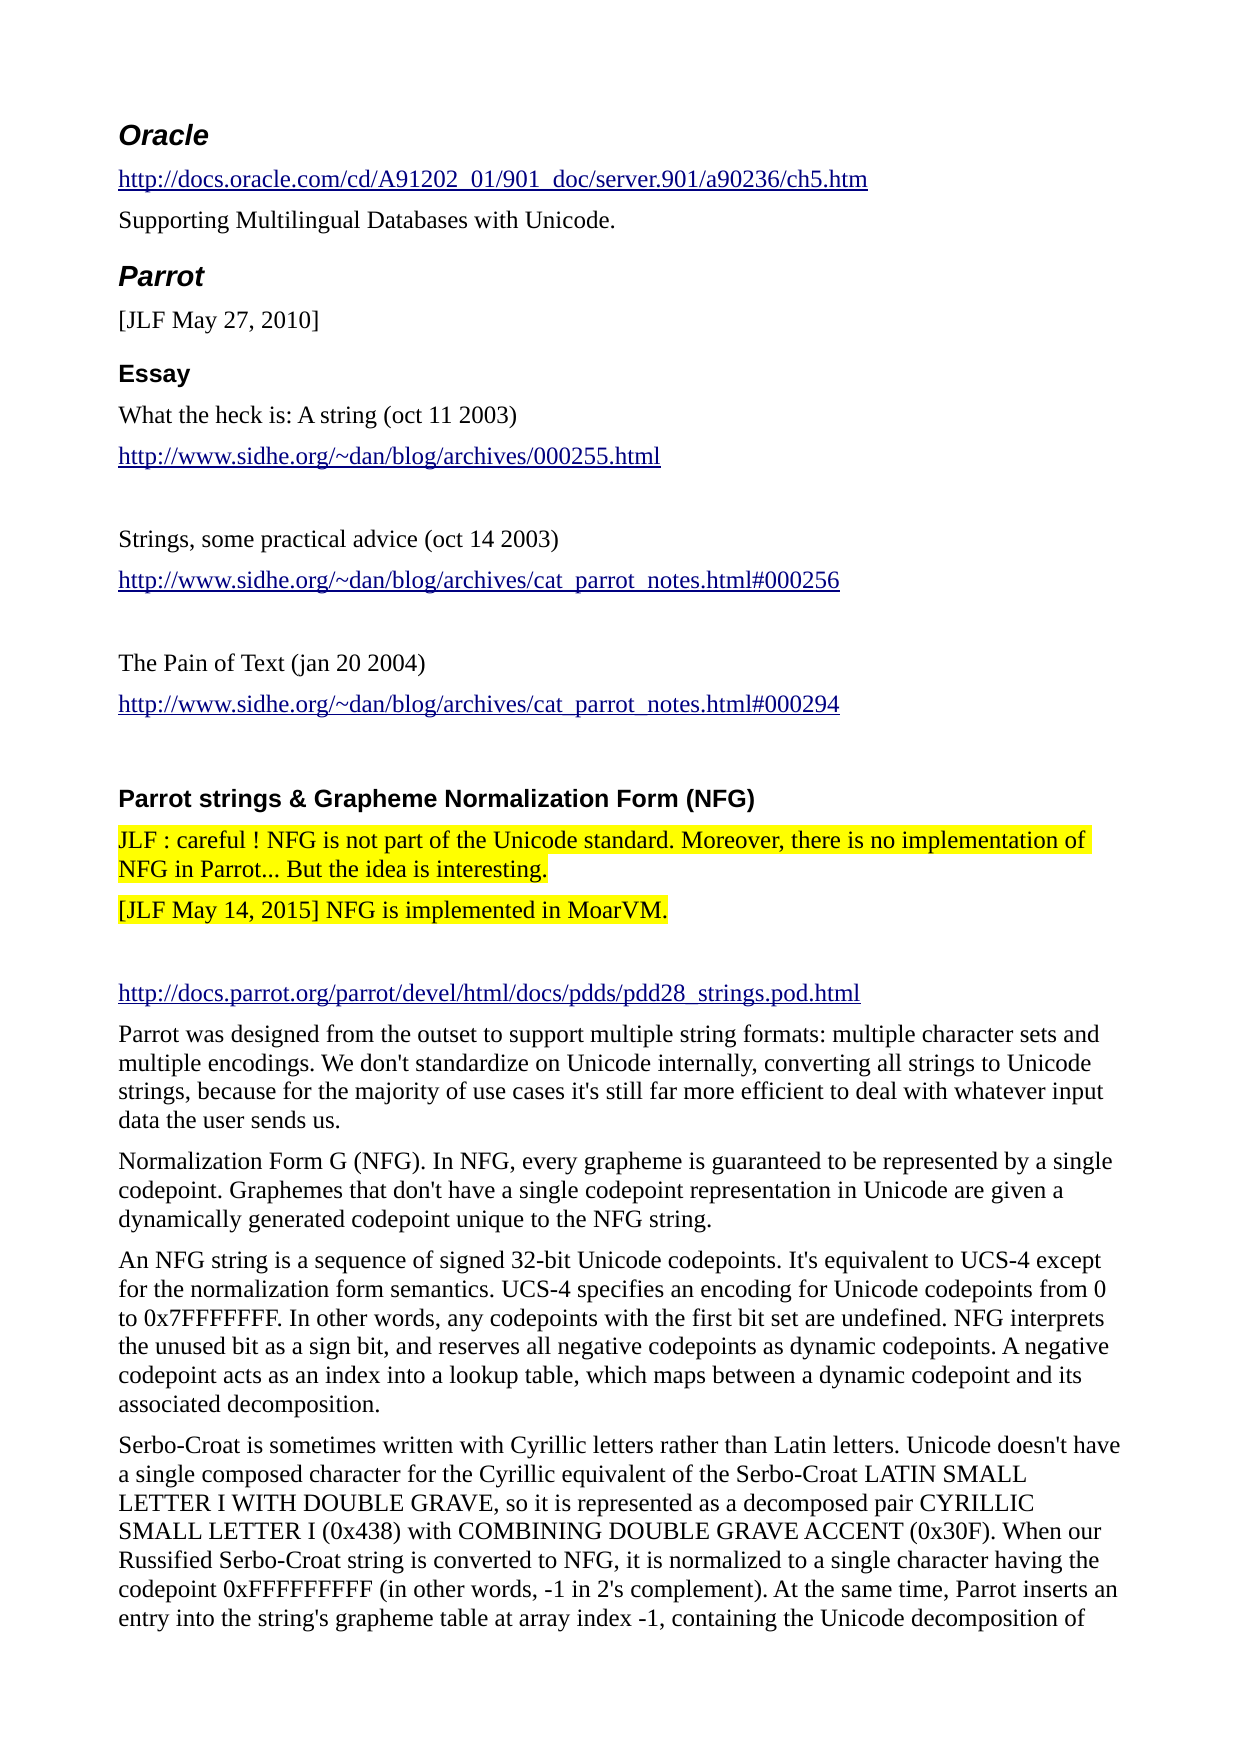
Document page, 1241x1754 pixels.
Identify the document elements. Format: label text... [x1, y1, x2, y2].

text Normalization Form G (NFG). In NFG, every grapheme is guaranteed to be represented by a single codepoint. Graphemes that don't have a single codepoint representation in Unicode are given a dynamically generated codepoint unique to the NFG string. [118, 1146, 1122, 1233]
text JLF : careful ! NFG is not part of the Unicode standard. Moreover, there is no implementation of NFG in Parrot... But the idea is interesting. [118, 825, 1122, 883]
text What the heck is: A string (oct 11 2003) [118, 400, 1122, 429]
text Supporting Multilingual Databases with Unicode. [118, 205, 1122, 234]
text The Pain of Text (jan 20 2004) [118, 648, 1122, 676]
text [JLF May 27, 2010] [118, 305, 1122, 334]
subtitle Parrot strings & Grapheme Normalization Form (NFG) [118, 784, 1122, 813]
text An NFG string is a sequence of signed 32-bit Unicode codepoints. It's equivalent to UCS-4 except for the normalization form semantics. UCS-4 specifies an encoding for Unicode codepoints from 0 to 0x7FFFFFFF. In other words, any codepoints with the first bit set are undefined. NFG interprets the unused bit as a sign bit, and reserves all negative codepoints as dynamic codepoints. A negative codepoint acts as an index into a lookup table, which maps between a dynamic codepoint and its associated decomposition. [118, 1245, 1122, 1418]
text http://www.sidhe.org/~dan/blog/archives/cat_parrot_notes.html#000294 [118, 689, 1122, 718]
subtitle Oracle [118, 118, 1122, 152]
text http://www.sidhe.org/~dan/blog/archives/cat_parrot_notes.html#000256 [118, 565, 1122, 594]
text http://www.sidhe.org/~dan/blog/archives/000255.html [118, 441, 1122, 470]
subtitle Parrot [118, 259, 1122, 293]
text http://docs.oracle.com/cd/A91202_01/901_doc/server.901/a90236/ch5.htm [118, 164, 1122, 193]
subtitle Essay [118, 359, 1122, 388]
text [JLF May 14, 2015] NFG is implemented in MoarVM. [118, 895, 1122, 924]
text Strings, some practical advice (oct 14 2003) [118, 524, 1122, 553]
text Serbo-Croat is sometimes written with Cyrillic letters rather than Latin letters. Unicode doesn't have a single composed character for the Cyrillic equivalent of the Serbo-Croat LATIN SMALL LETTER I WITH DOUBLE GRAVE, so it is represented as a decomposed pair CYRILLIC SMALL LETTER I (0x438) with COMBINING DOUBLE GRAVE ACCENT (0x30F). When our Russified Serbo-Croat string is converted to NFG, it is normalized to a single character having the codepoint 0xFFFFFFFFF (in other words, -1 in 2's complement). At the same time, Parrot inserts an entry into the string's grapheme table at array index -1, containing the Unicode decomposition of [118, 1430, 1122, 1631]
text Parrot was designed from the outset to support multiple string formats: multiple character sets and multiple encodings. We don't standardize on Unicode internally, converting all strings to Unicode strings, because for the majority of use cases it's still far more efficient to deal with whatever input data the user sends us. [118, 1019, 1122, 1134]
text http://docs.parrot.org/parrot/devel/html/docs/pdds/pdd28_strings.pod.html [118, 978, 1122, 1006]
